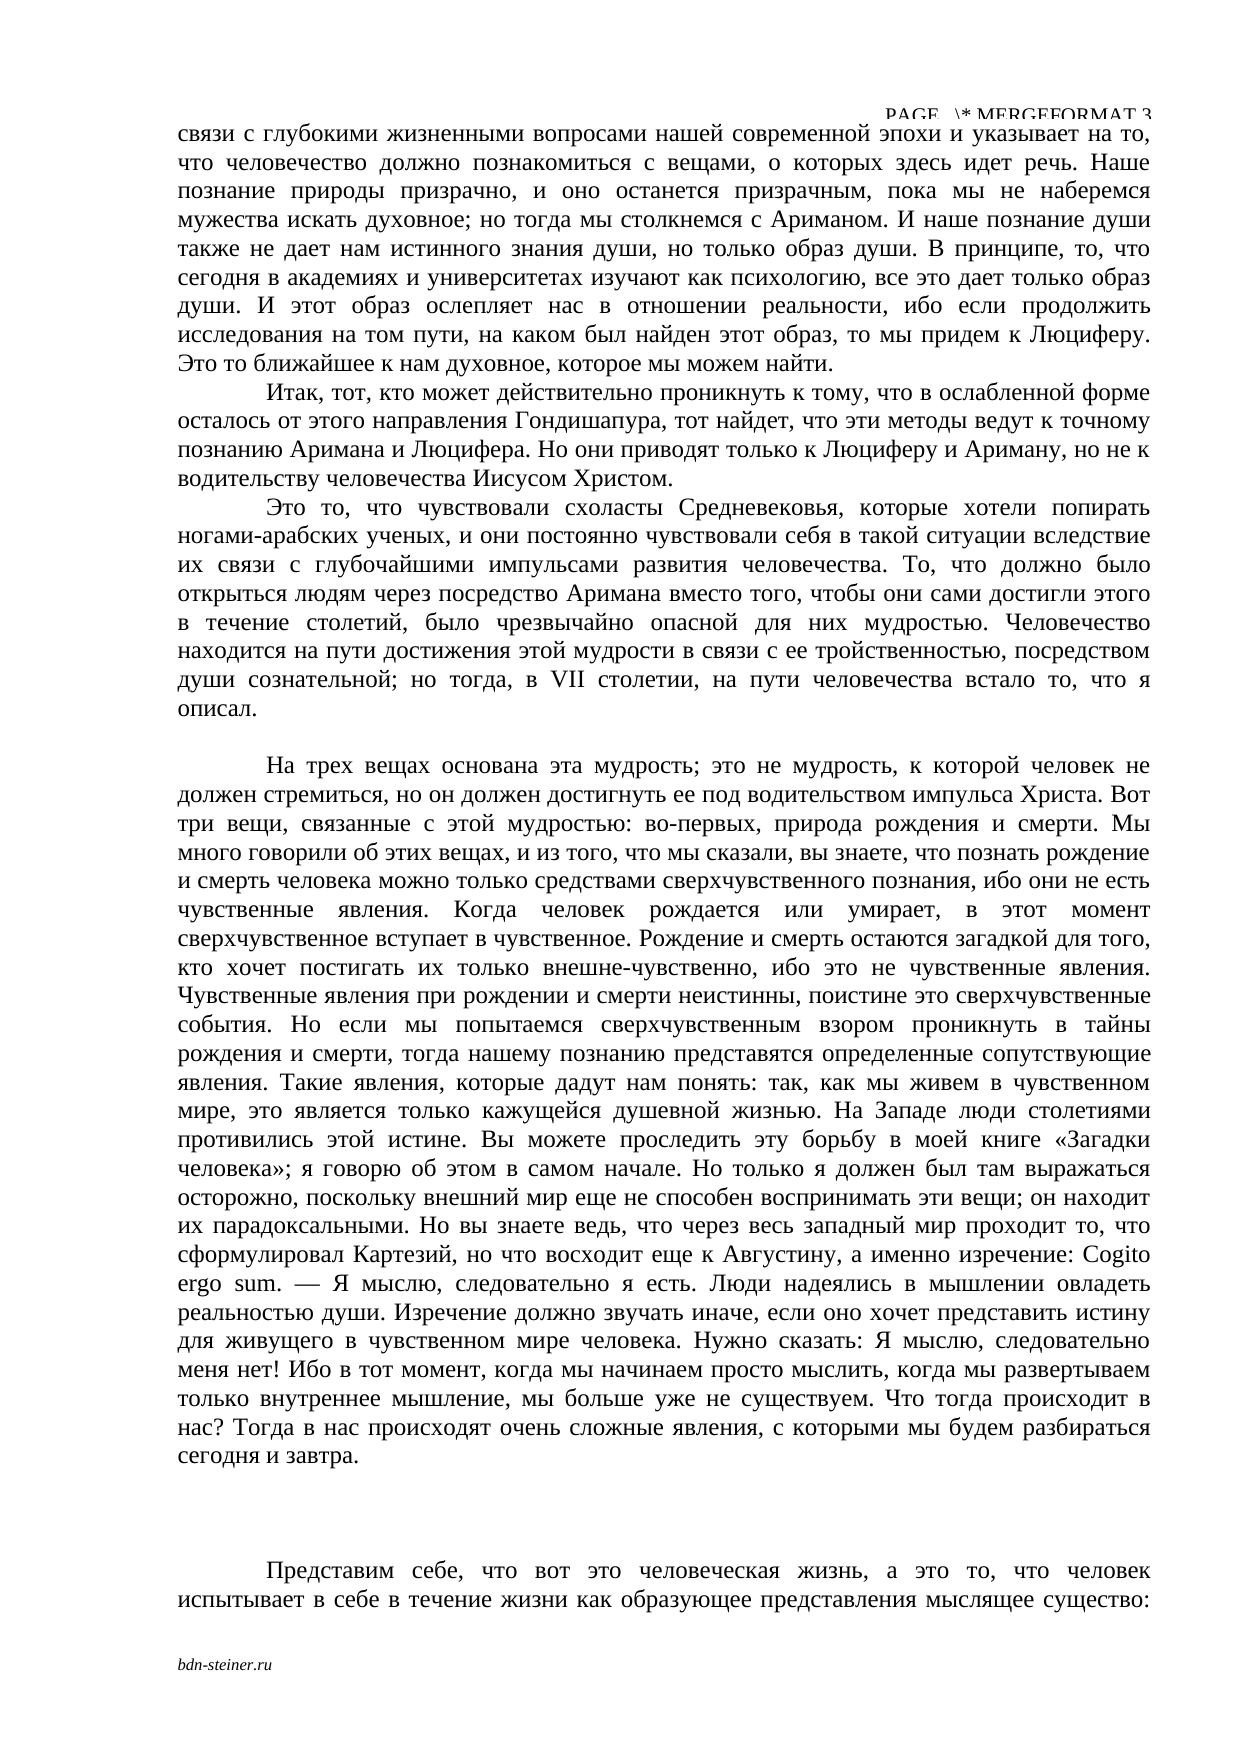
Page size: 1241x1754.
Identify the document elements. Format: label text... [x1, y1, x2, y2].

text Итак, тот, кто может действительно проникнуть к тому, что в ослабленной форме осталось от этого направления Гондишапура, тот найдет, что эти методы ведут к точному познанию Аримана и Люцифера. Но они приводят только к Люциферу и Ариману, но не к водительству человечества Иисусом Христом. [177, 377, 1152, 492]
text Это то, что чувствовали схоласты Средневековья, которые хотели попирать ногами-арабских ученых, и они постоянно чувствовали себя в такой ситуации вследствие их связи с глубочайшими импульсами развития человечества. То, что должно было открыться людям через посредство Аримана вместо того, чтобы они сами достигли этого в течение столетий, было чрезвычайно опасной для них мудростью. Человечество находится на пути достижения этой мудрости в связи с ее тройственностью, посредством души сознательной; но тогда, в VII столетии, на пути человечества встало то, что я описал. [177, 492, 1152, 722]
text На трех вещах основана эта мудрость; это не мудрость, к которой человек не должен стремиться, но он должен достигнуть ее под водительством импульса Христа. Вот три вещи, связанные с этой мудростью: во-первых, природа рождения и смерти. Мы много говорили об этих вещах, и из того, что мы сказали, вы знаете, что познать рождение и смерть человека можно только средствами сверхчувственного познания, ибо они не есть чувственные явления. Когда человек рождается или умирает, в этот момент сверхчувственное вступает в чувственное. Рождение и смерть остаются загадкой для того, кто хочет постигать их только внешне-чувственно, ибо это не чувственные явления. Чувственные явления при рождении и смерти неистинны, поистине это сверхчувственные события. Но если мы попытаемся сверхчувственным взором проникнуть в тайны рождения и смерти, тогда нашему познанию представятся определенные сопутствующие явления. Такие явления, которые дадут нам понять: так, как мы живем в чувственном мире, это является только кажущейся душевной жизнью. На Западе люди столетиями противились этой истине. Вы можете проследить эту борьбу в моей книге «Загадки человека»; я говорю об этом в самом начале. Но только я должен был там выражаться осторожно, поскольку внешний мир еще не способен воспринимать эти вещи; он находит их парадоксальными. Но вы знаете ведь, что через весь западный мир проходит то, что сформулировал Картезий, но что восходит еще к Августину, а именно изречение: Cogito ergo sum. — Я мыслю, следовательно я есть. Люди надеялись в мышлении овладеть реальностью души. Изречение должно звучать иначе, если оно хочет представить истину для живущего в чувственном мире человека. Нужно сказать: Я мыслю, следовательно меня нет! Ибо в тот момент, когда мы начинаем просто мыслить, когда мы развертываем только внутреннее мышление, мы больше уже не существуем. Что тогда происходит в нас? Тогда в нас происходят очень сложные явления, с которыми мы будем разбираться сегодня и завтра. [177, 751, 1152, 1469]
text Представим себе, что вот это человеческая жизнь, а это то, что человек испытывает в себе в течение жизни как образующее представления мыслящее существо: [177, 1556, 1152, 1613]
text связи с глубокими жизненными вопросами нашей современной эпохи и указывает на то, что человечество должно познакомиться с вещами, о которых здесь идет речь. Наше познание природы призрачно, и оно останется призрачным, пока мы не наберемся мужества искать духовное; но тогда мы столкнемся с Ариманом. И наше познание души также не дает нам истинного знания души, но только образ души. В принципе, то, что сегодня в академиях и университетах изучают как психологию, все это дает только образ души. И этот образ ослепляет нас в отношении реальности, ибо если продолжить исследования на том пути, на каком был найден этот образ, то мы придем к Люциферу. Это то ближайшее к нам духовное, которое мы можем найти. [177, 118, 1152, 377]
